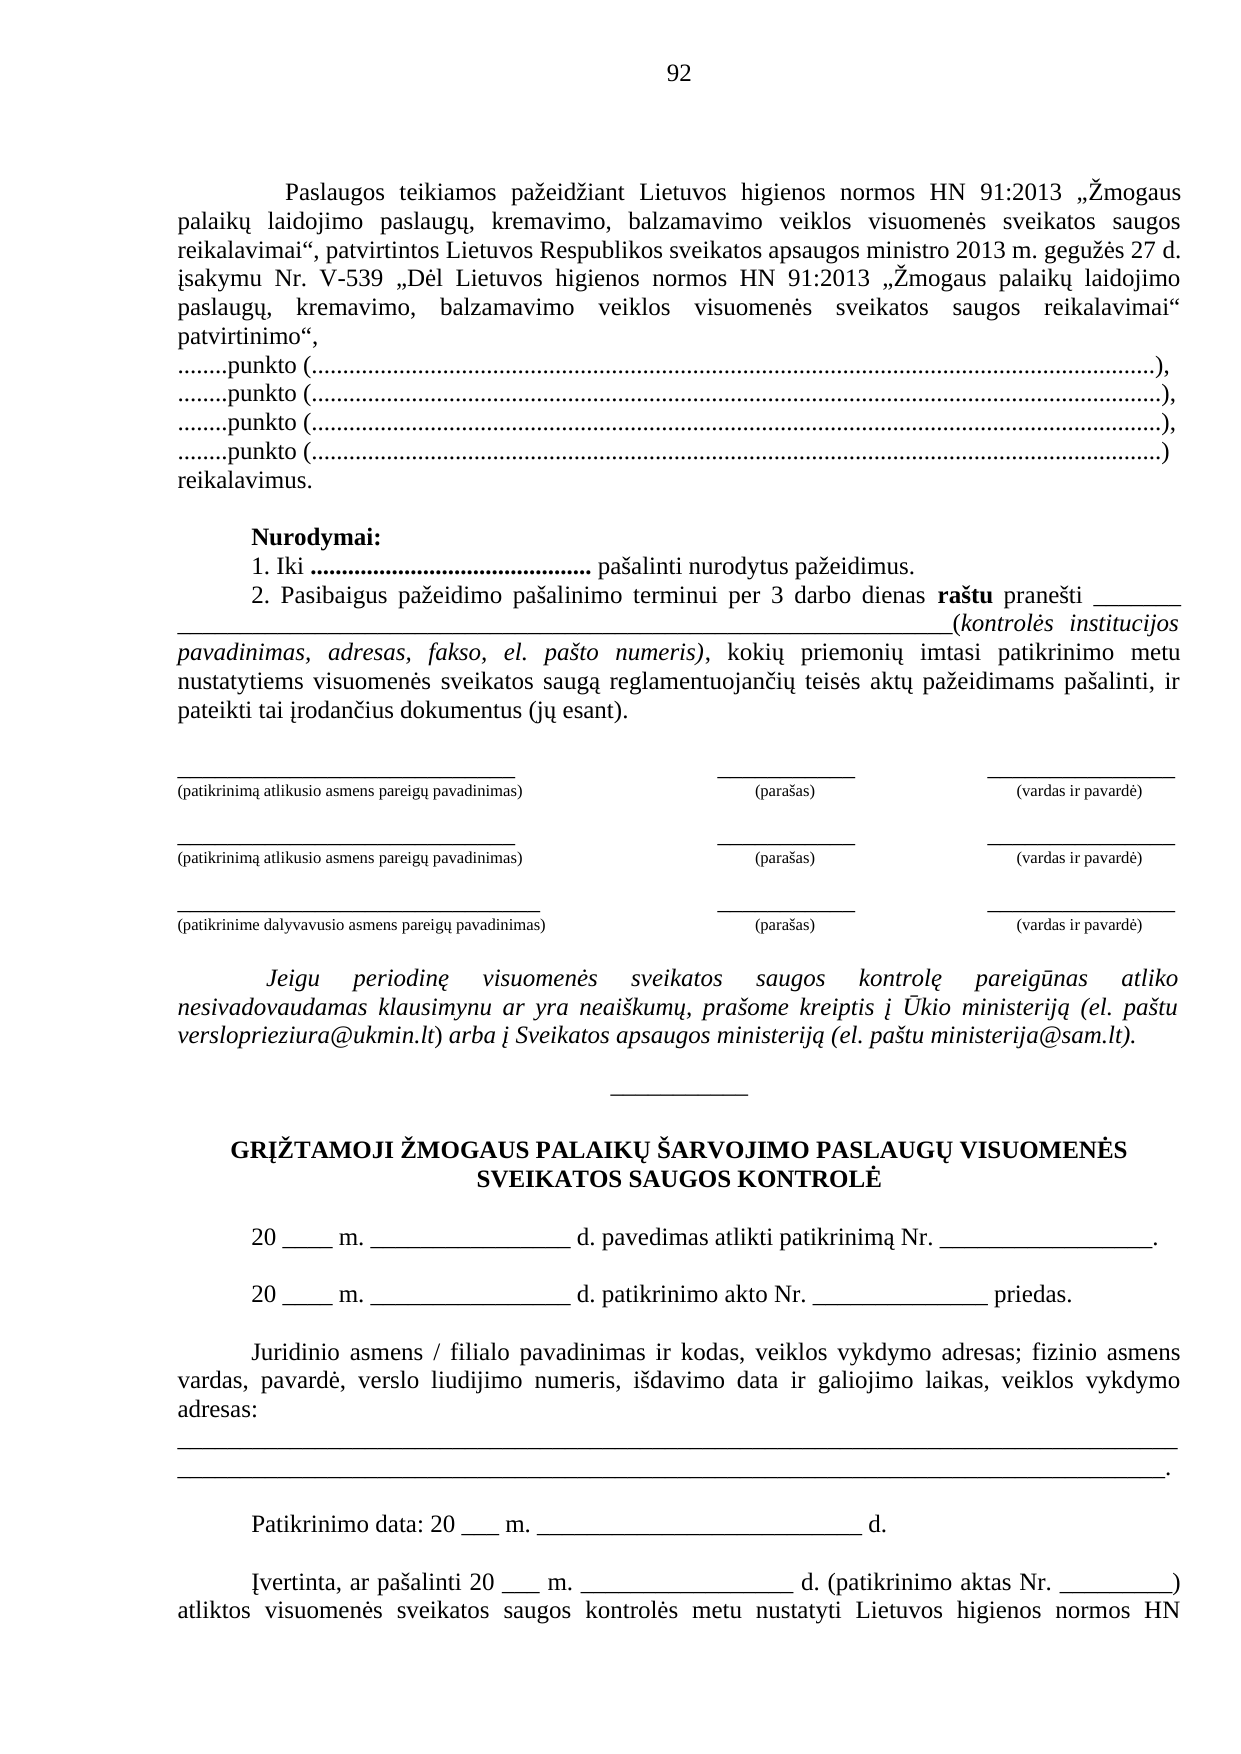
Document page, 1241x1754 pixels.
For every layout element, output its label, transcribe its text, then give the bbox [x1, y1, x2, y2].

text  Paslaugos teikiamos pažeidžiant Lietuvos higienos normos HN 91:2013 „Žmogaus palaikų laidojimo paslaugų, kremavimo, balzamavimo veiklos visuomenės sveikatos saugos reikalavimai“, patvirtintos Lietuvos Respublikos sveikatos apsaugos ministro 2013 m. gegužės 27 d. įsakymu Nr. V-539 „Dėl Lietuvos higienos normos HN 91:2013 „Žmogaus palaikų laidojimo paslaugų, kremavimo, balzamavimo veiklos visuomenės sveikatos saugos reikalavimai“ patvirtinimo“, [177, 177, 1181, 350]
text Patikrinimo data: 20 ___ m. __________________________ d. [177, 1509, 1181, 1538]
text Jeigu periodinę visuomenės sveikatos saugos kontrolę pareigūnas atliko nesivadovaudamas klausimynu ar yra neaiškumų, prašome kreiptis į Ūkio ministeriją (el. paštu versloprieziura@ukmin.lt) arba į Sveikatos apsaugos ministeriją (el. paštu ministerija@sam.lt). [177, 963, 1181, 1049]
text 1. Iki ............................................. pašalinti nurodytus pažeidimus. [177, 551, 1181, 580]
text ___________________________ ___________ _______________ [177, 819, 1181, 848]
text GRĮŽTAMOJI ŽMOGAUS PALAIKŲ ŠARVOJIMO PASLAUGŲ VISUOMENĖS SVEIKATOS SAUGOS KONTROLĖ [177, 1136, 1181, 1193]
text ........punkto (.......................................................................................................................................), [177, 350, 1181, 378]
text _____________________________ ___________ _______________ [177, 886, 1181, 915]
text 20 ____ m. ________________ d. patikrinimo akto Nr. ______________ priedas. [177, 1279, 1181, 1308]
text (patikrinime dalyvavusio asmens pareigų pavadinimas) (parašas) (vardas ir pavardė) [177, 915, 1181, 934]
text ........punkto (........................................................................................................................................) reikalavimus. [177, 436, 1181, 493]
text Juridinio asmens / filialo pavadinimas ir kodas, veiklos vykdymo adresas; fizinio asmens vardas, pavardė, verslo liudijimo numeris, išdavimo data ir galiojimo laikas, veiklos vykdymo adresas: _______________________________________________________________________________________________________________________________________________________________. [177, 1337, 1181, 1481]
text ........punkto (........................................................................................................................................), [177, 378, 1181, 407]
text 20 ____ m. ________________ d. pavedimas atlikti patikrinimą Nr. _________________. [177, 1222, 1181, 1251]
text (patikrinimą atlikusio asmens pareigų pavadinimas) (parašas) (vardas ir pavardė) [177, 781, 1181, 800]
text ___________________________ ___________ _______________ [177, 752, 1181, 781]
text ––––––––––– [177, 1078, 1181, 1107]
text ........punkto (........................................................................................................................................), [177, 407, 1181, 436]
text (patikrinimą atlikusio asmens pareigų pavadinimas) (parašas) (vardas ir pavardė) [177, 848, 1181, 867]
text 2. Pasibaigus pažeidimo pašalinimo terminui per 3 darbo dienas raštu pranešti _______ ______________________________________________________________(kontrolės institucijos pavadinimas, adresas, fakso, el. pašto numeris), kokių priemonių imtasi patikrinimo metu nustatytiems visuomenės sveikatos saugą reglamentuojančių teisės aktų pažeidimams pašalinti, ir pateikti tai įrodančius dokumentus (jų esant). [177, 580, 1181, 723]
text Įvertinta, ar pašalinti 20 ___ m. _________________ d. (patikrinimo aktas Nr. _________) atliktos visuomenės sveikatos saugos kontrolės metu nustatyti Lietuvos higienos normos HN [177, 1567, 1181, 1624]
text Nurodymai: [177, 522, 1181, 551]
